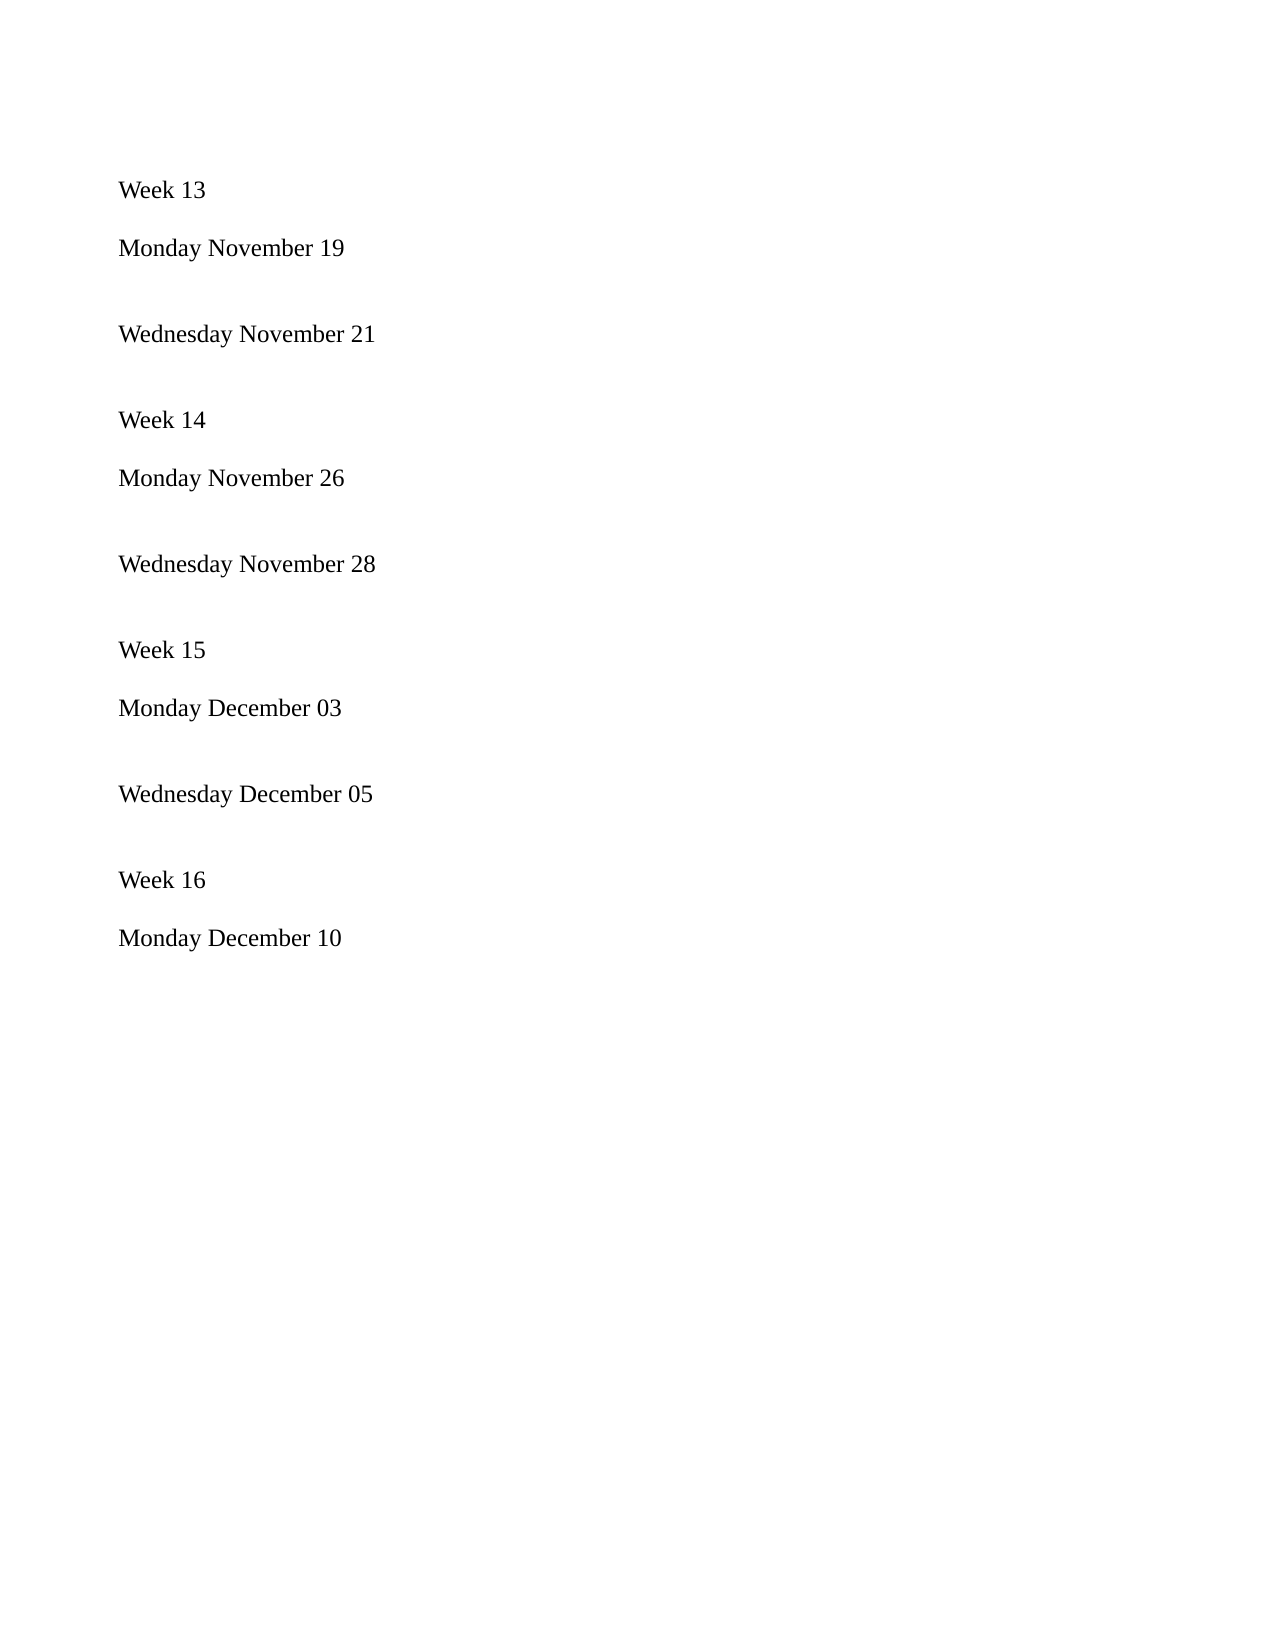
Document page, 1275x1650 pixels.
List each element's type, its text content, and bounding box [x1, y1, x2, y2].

text Week 13 Monday November 19 Wednesday November 21 Week 14 Monday November 26 Wednesday November 28 Week 15 Monday December 03 Wednesday December 05 Week 16 Monday December 10 [118, 118, 1157, 1038]
